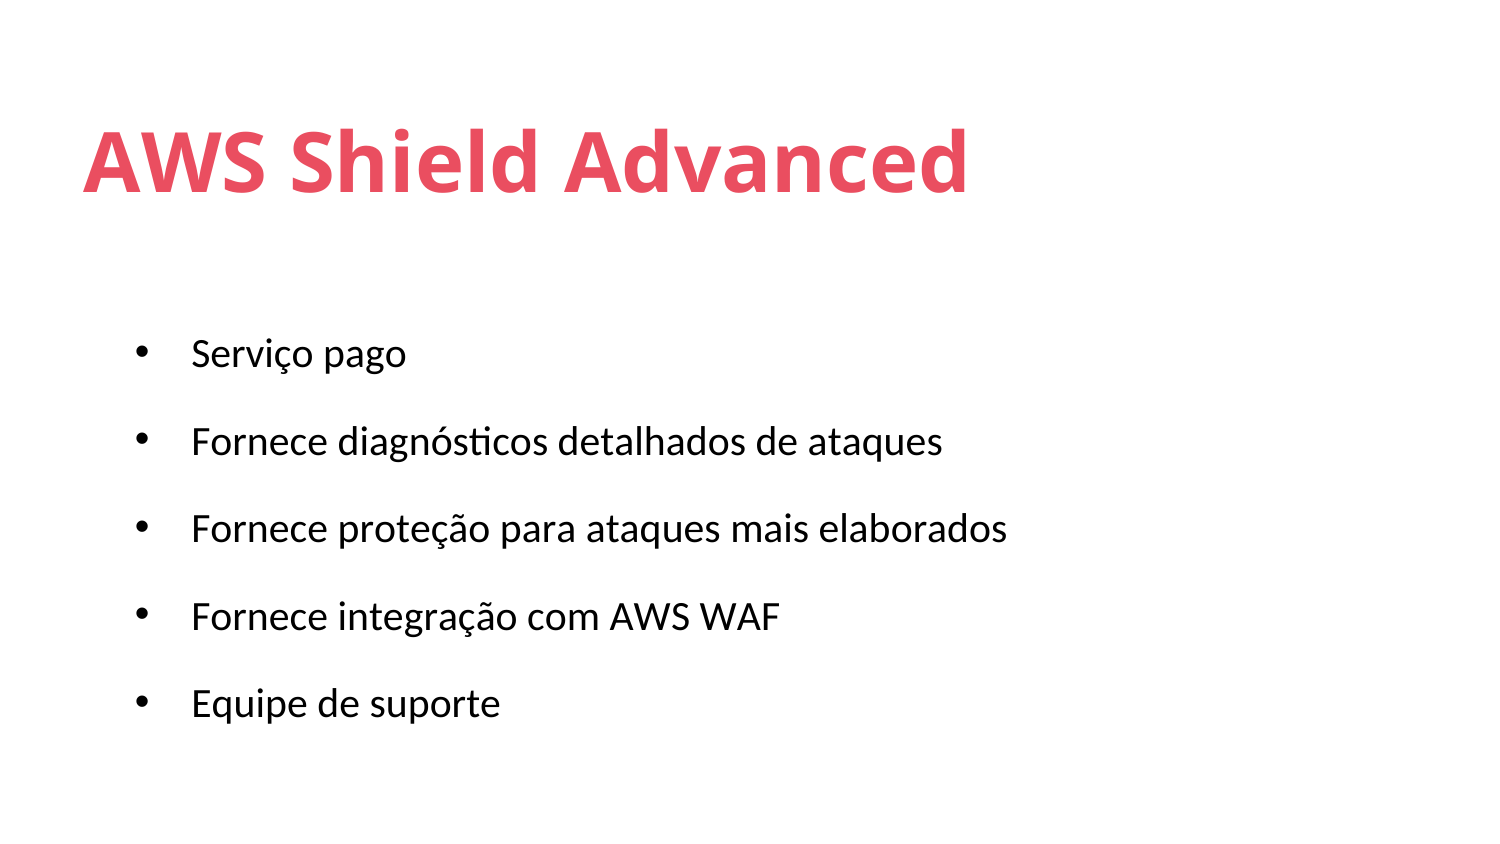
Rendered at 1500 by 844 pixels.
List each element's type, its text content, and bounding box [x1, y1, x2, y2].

text_box Serviço pago Fornece diagnósticos detalhados de ataques Fornece proteção para ataques mais elaborados Fornece integração com AWS WAF Equipe de suporte [119, 310, 1240, 716]
text_box AWS Shield Advanced [68, 79, 1475, 178]
